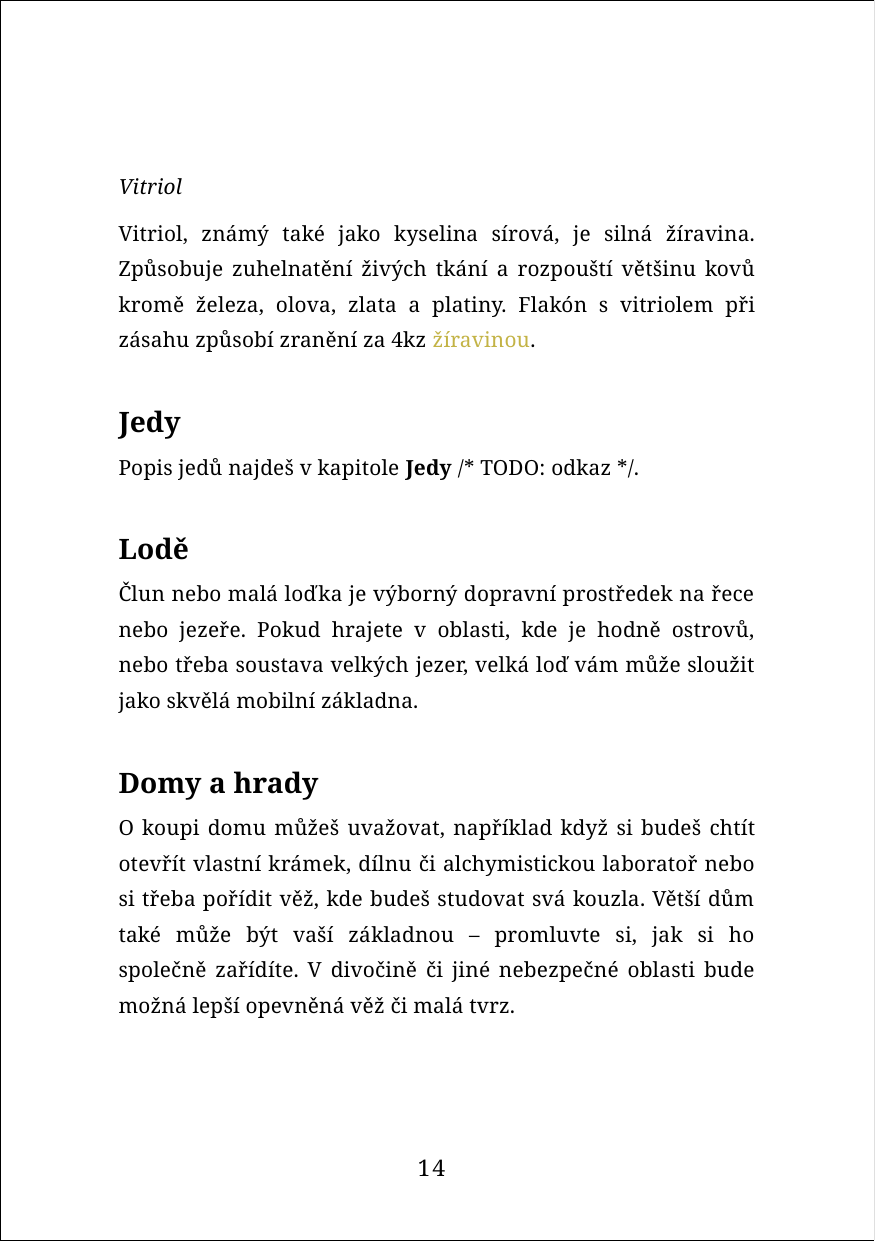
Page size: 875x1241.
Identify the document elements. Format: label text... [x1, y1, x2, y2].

subtitle Domy a hrady [118, 763, 756, 801]
text Vitriol [118, 172, 756, 200]
text Člun nebo malá loďka je výborný dopravní prostředek na řece nebo jezeře. Pokud hrajete v oblasti, kde je hodně ostrovů, nebo třeba soustava velkých jezer, velká loď vám může sloužit jako skvělá mobilní základna. [118, 579, 756, 714]
text O koupi domu můžeš uvažovat, například když si budeš chtít otevřít vlastní krámek, dílnu či alchymistickou laboratoř nebo si třeba pořídit věž, kde budeš studovat svá kouzla. Větší dům také může být vaší základnou – promluvte si, jak si ho společně zařídíte. V divočině či jiné nebezpečné oblasti bude možná lepší opevněná věž či malá tvrz. [118, 813, 756, 1019]
subtitle Lodě [118, 529, 756, 568]
subtitle Jedy [118, 402, 756, 441]
text Vitriol, známý také jako kyselina sírová, je silná žíravina. Způsobuje zuhelnatění živých tkání a rozpouští většinu kovů kromě železa, olova, zlata a platiny. Flakón s vitriolem při zásahu způsobí zranění za 4kz žíravinou. [118, 219, 756, 354]
text Popis jedů najdeš v kapitole Jedy /* TODO: odkaz */. [118, 453, 756, 481]
